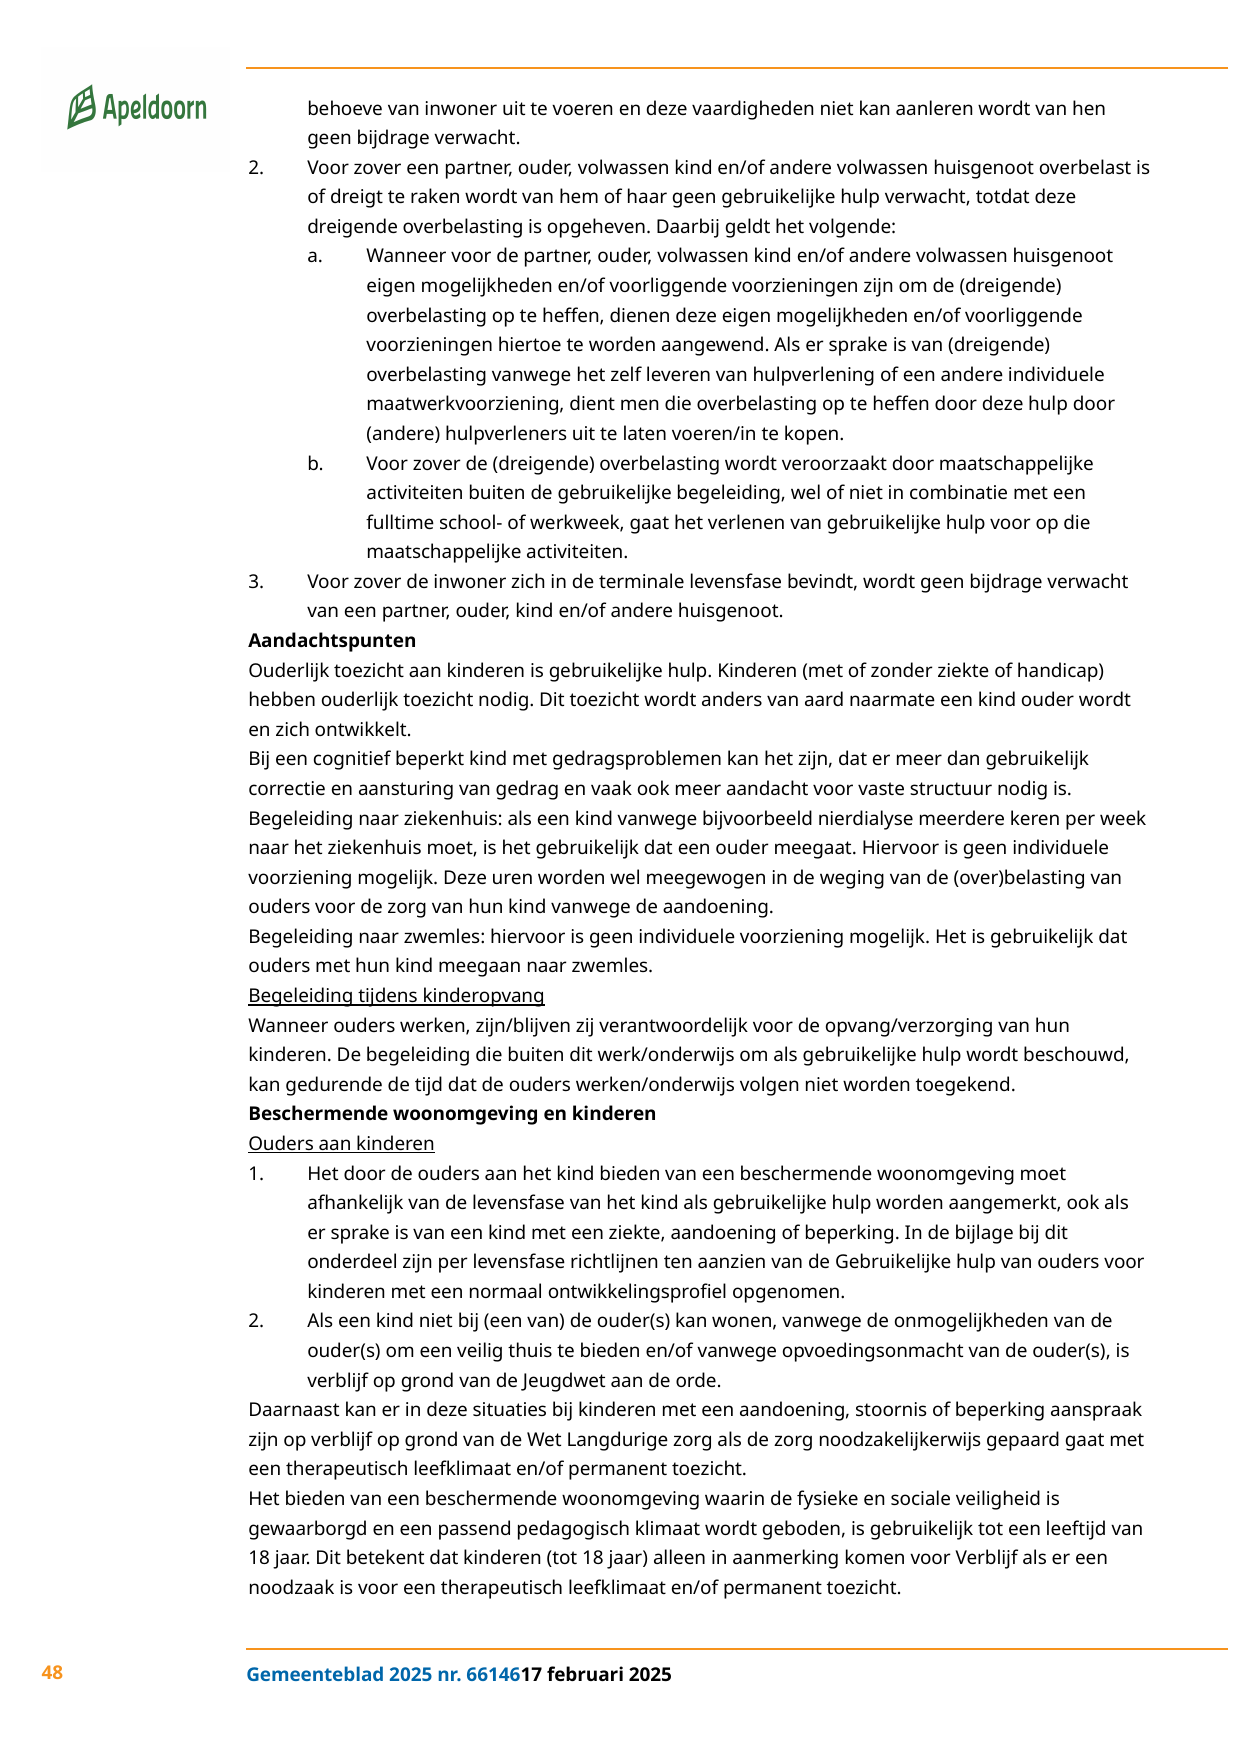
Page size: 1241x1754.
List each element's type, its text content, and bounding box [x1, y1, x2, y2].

text Begeleiding tijdens kinderopvang [248, 982, 1152, 1008]
text Het bieden van een beschermende woonomgeving waarin de fysieke en sociale veiligheid is gewaarborgd en een passend pedagogisch klimaat wordt geboden, is gebruikelijk tot een leeftijd van 18 jaar. Dit betekent dat kinderen (tot 18 jaar) alleen in aanmerking komen voor Verblijf als er een noodzaak is voor een therapeutisch leefklimaat en/of permanent toezicht. [248, 1485, 1152, 1600]
text Ouders aan kinderen [248, 1130, 1152, 1156]
text Begeleiding naar zwemles: hiervoor is geen individuele voorziening mogelijk. Het is gebruikelijk dat ouders met hun kind meegaan naar zwemles. [248, 923, 1152, 978]
list Het door de ouders aan het kind bieden van een beschermende woonomgeving moet afhankelijk van de levensfase van het kind als gebruikelijke hulp worden aangemerkt, ook als er sprake is van een kind met een ziekte, aandoening of beperking. In de bijlage bij dit onderdeel zijn per levensfase richtlijnen ten aanzien van de Gebruikelijke hulp van ouders voor kinderen met een normaal ontwikkelingsprofiel opgenomen. [248, 1160, 1152, 1304]
list Wanneer voor de partner, ouder, volwassen kind en/of andere volwassen huisgenoot eigen mogelijkheden en/of voorliggende voorzieningen zijn om de (dreigende) overbelasting op te heffen, dienen deze eigen mogelijkheden en/of voorliggende voorzieningen hiertoe te worden aangewend. Als er sprake is van (dreigende) overbelasting vanwege het zelf leveren van hulpverlening of een andere individuele maatwerkvoorziening, dient men die overbelasting op te heffen door deze hulp door (andere) hulpverleners uit te laten voeren/in te kopen. [307, 243, 1152, 446]
text Beschermende woonomgeving en kinderen [248, 1101, 1152, 1126]
text Ouderlijk toezicht aan kinderen is gebruikelijke hulp. Kinderen (met of zonder ziekte of handicap) hebben ouderlijk toezicht nodig. Dit toezicht wordt anders van aard naarmate een kind ouder wordt en zich ontwikkelt. [248, 657, 1152, 742]
text Daarnaast kan er in deze situaties bij kinderen met een aandoening, stoornis of beperking aanspraak zijn op verblijf op grond van de Wet Langdurige zorg als de zorg noodzakelijkerwijs gepaard gaat met een therapeutisch leefklimaat en/of permanent toezicht. [248, 1396, 1152, 1481]
list Voor zover de inwoner zich in de terminale levensfase bevindt, wordt geen bijdrage verwacht van een partner, ouder, kind en/of andere huisgenoot. [248, 568, 1152, 623]
text Begeleiding naar ziekenhuis: als een kind vanwege bijvoorbeeld nierdialyse meerdere keren per week naar het ziekenhuis moet, is het gebruikelijk dat een ouder meegaat. Hiervoor is geen individuele voorziening mogelijk. Deze uren worden wel meegewogen in de weging van de (over)belasting van ouders voor de zorg van hun kind vanwege de aandoening. [248, 805, 1152, 919]
list Voor zover de (dreigende) overbelasting wordt veroorzaakt door maatschappelijke activiteiten buiten de gebruikelijke begeleiding, wel of niet in combinatie met een fulltime school- of werkweek, gaat het verlenen van gebruikelijke hulp voor op die maatschappelijke activiteiten. [307, 450, 1152, 564]
list Als een kind niet bij (een van) de ouder(s) kan wonen, vanwege de onmogelijkheden van de ouder(s) om een veilig thuis te bieden en/of vanwege opvoedingsonmacht van de ouder(s), is verblijf op grond van de Jeugdwet aan de orde. [248, 1308, 1152, 1393]
text Bij een cognitief beperkt kind met gedragsproblemen kan het zijn, dat er meer dan gebruikelijk correctie en aansturing van gedrag en vaak ook meer aandacht voor vaste structuur nodig is. [248, 746, 1152, 801]
picture [41, 47, 231, 172]
list behoeve van inwoner uit te voeren en deze vaardigheden niet kan aanleren wordt van hen geen bijdrage verwacht. [248, 95, 1152, 150]
list Voor zover een partner, ouder, volwassen kind en/of andere volwassen huisgenoot overbelast is of dreigt te raken wordt van hem of haar geen gebruikelijke hulp verwacht, totdat deze dreigende overbelasting is opgeheven. Daarbij geldt het volgende: [248, 154, 1152, 239]
text Aandachtspunten [248, 627, 1152, 653]
text Wanneer ouders werken, zijn/blijven zij verantwoordelijk voor de opvang/verzorging van hun kinderen. De begeleiding die buiten dit werk/onderwijs om als gebruikelijke hulp wordt beschouwd, kan gedurende de tijd dat de ouders werken/onderwijs volgen niet worden toegekend. [248, 1012, 1152, 1097]
